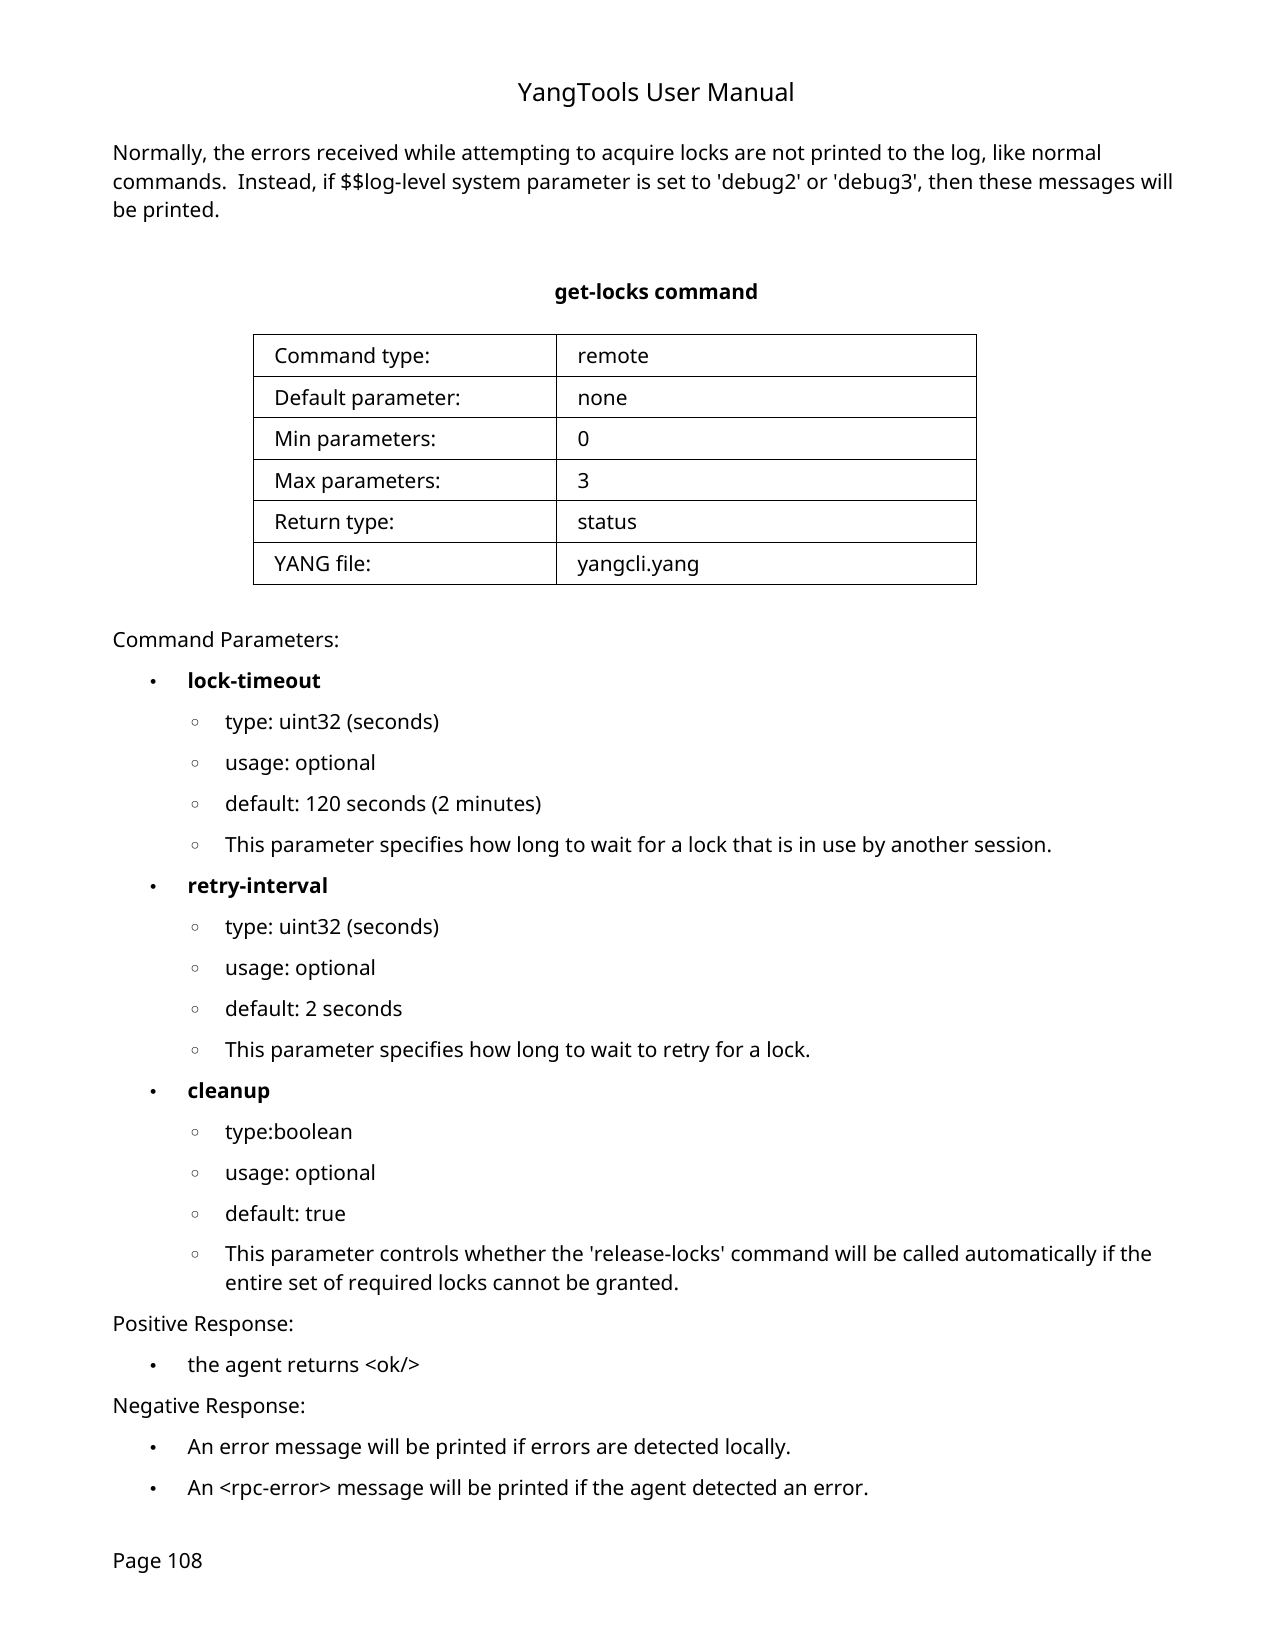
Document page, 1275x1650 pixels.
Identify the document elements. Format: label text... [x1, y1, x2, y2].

list usage: optional [187, 748, 1200, 777]
table_cell 3 [557, 460, 976, 500]
table_cell Min parameters: [254, 418, 556, 459]
list cleanup [150, 1076, 1200, 1104]
table_cell 0 [557, 418, 976, 459]
text Normally, the errors received while attempting to acquire locks are not printed to the log, like normal commands. Instead, if $$log-level system parameter is set to 'debug2' or 'debug3', then these messages will be printed. [112, 138, 1200, 224]
list the agent returns <ok/> [150, 1350, 1200, 1378]
table_header remote [557, 335, 976, 376]
list lock-timeout [150, 666, 1200, 695]
text Command Parameters: [112, 626, 1200, 654]
list This parameter controls whether the 'release-locks' command will be called automatically if the entire set of required locks cannot be granted. [187, 1239, 1200, 1296]
subtitle get-locks command [127, 277, 1185, 306]
list This parameter specifies how long to wait for a lock that is in use by another session. [187, 830, 1200, 859]
list default: 120 seconds (2 minutes) [187, 789, 1200, 818]
list type: uint32 (seconds) [187, 707, 1200, 736]
table_cell yangcli.yang [557, 543, 976, 583]
list retry-interval [150, 871, 1200, 899]
table_cell Return type: [254, 501, 556, 542]
list type: uint32 (seconds) [187, 912, 1200, 941]
text Negative Response: [112, 1391, 1200, 1419]
table_cell status [557, 501, 976, 542]
list type:boolean [187, 1117, 1200, 1145]
table_cell Max parameters: [254, 460, 556, 500]
list This parameter specifies how long to wait to retry for a lock. [187, 1035, 1200, 1063]
table_cell Default parameter: [254, 377, 556, 417]
list default: true [187, 1199, 1200, 1227]
list usage: optional [187, 953, 1200, 981]
table_cell none [557, 377, 976, 417]
list An <rpc-error> message will be printed if the agent detected an error. [150, 1473, 1200, 1501]
table_header Command type: [254, 335, 556, 376]
text Positive Response: [112, 1309, 1200, 1337]
table_cell YANG file: [254, 543, 556, 583]
list usage: optional [187, 1158, 1200, 1186]
list An error message will be printed if errors are detected locally. [150, 1432, 1200, 1460]
list default: 2 seconds [187, 994, 1200, 1022]
